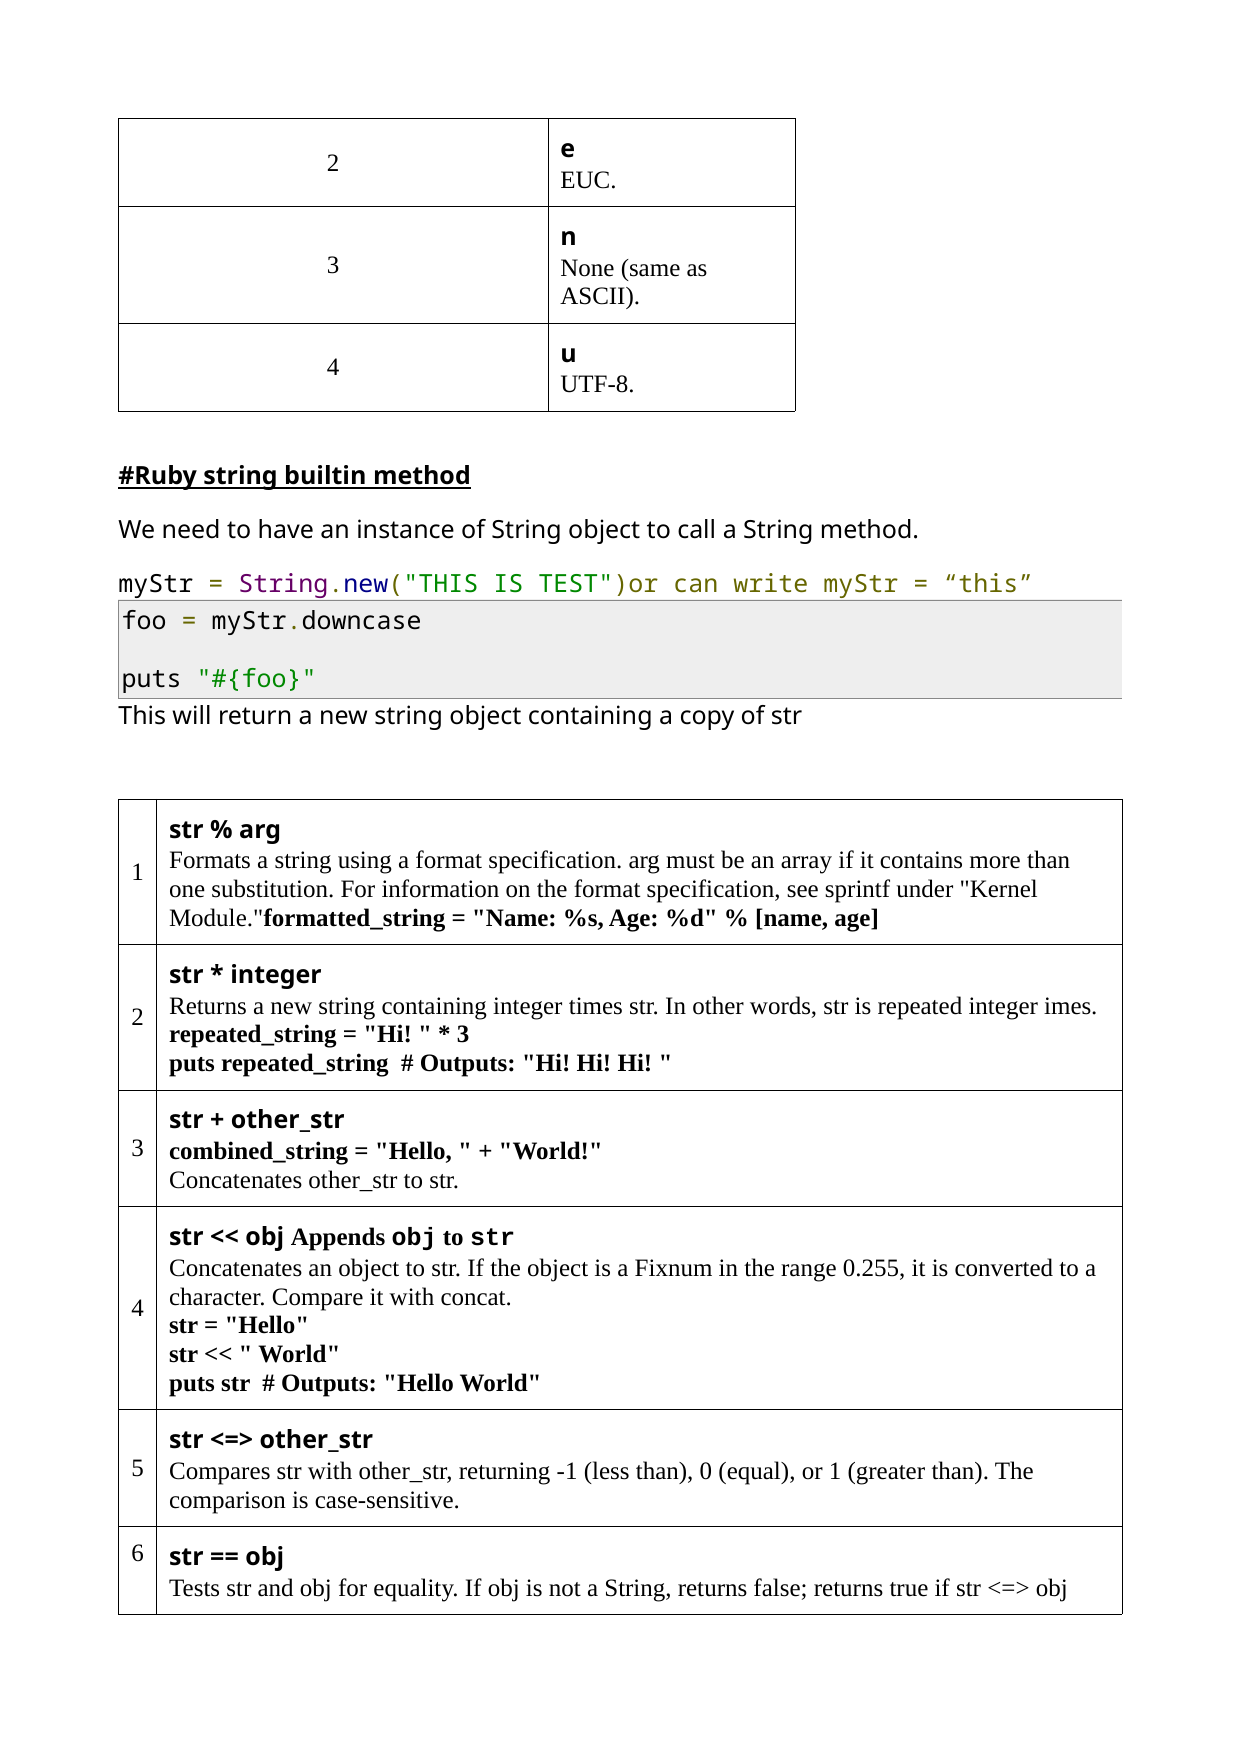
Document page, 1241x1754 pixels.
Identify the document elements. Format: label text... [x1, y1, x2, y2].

table_cell 5 [119, 1410, 156, 1526]
table_cell str * integer Returns a new string containing integer times str. In other words, str is repeated integer imes. repeated_string = "Hi! " * 3 puts repeated_string # Outputs: "Hi! Hi! Hi! " [157, 945, 1122, 1089]
text foo = myStr.downcase [119, 601, 1122, 633]
table_cell 4 [119, 1207, 156, 1409]
table_cell 6 [119, 1527, 156, 1614]
table_cell n None (same as ASCII). [549, 207, 795, 323]
table_cell str << obj Appends obj to str Concatenates an object to str. If the object is a Fixnum in the range 0.255, it is converted to a character. Compare it with concat. str = "Hello" str << " World" puts str # Outputs: "Hello World" [157, 1207, 1122, 1409]
table_cell 2 [119, 945, 156, 1089]
table_cell 2 [119, 119, 548, 206]
text puts "#{foo}" [119, 657, 1122, 698]
table_cell str == obj Tests str and obj for equality. If obj is not a String, returns false; returns true if str <=> obj [157, 1527, 1122, 1614]
text This will return a new string object containing a copy of str [118, 699, 1122, 732]
table_header 1 [119, 800, 156, 944]
table_cell 4 [119, 324, 548, 411]
table_cell str + other_str combined_string = "Hello, " + "World!" Concatenates other_str to str. [157, 1091, 1122, 1206]
text We need to have an instance of String object to call a String method. [118, 512, 1122, 546]
text #Ruby string builtin method [118, 458, 1122, 492]
table_cell 3 [119, 207, 548, 323]
table_header str % arg Formats a string using a format specification. arg must be an array if it contains more than one substitution. For information on the format specification, see sprintf under "Kernel Module."formatted_string = "Name: %s, Age: %d" % [name, age] [157, 800, 1122, 944]
table_cell u UTF-8. [549, 324, 795, 411]
table_cell str <=> other_str Compares str with other_str, returning -1 (less than), 0 (equal), or 1 (greater than). The comparison is case-sensitive. [157, 1410, 1122, 1526]
table_cell 3 [119, 1091, 156, 1206]
table_cell e EUC. [549, 119, 795, 206]
text myStr = String.new("THIS IS TEST")or can write myStr = “this” [118, 565, 1122, 599]
